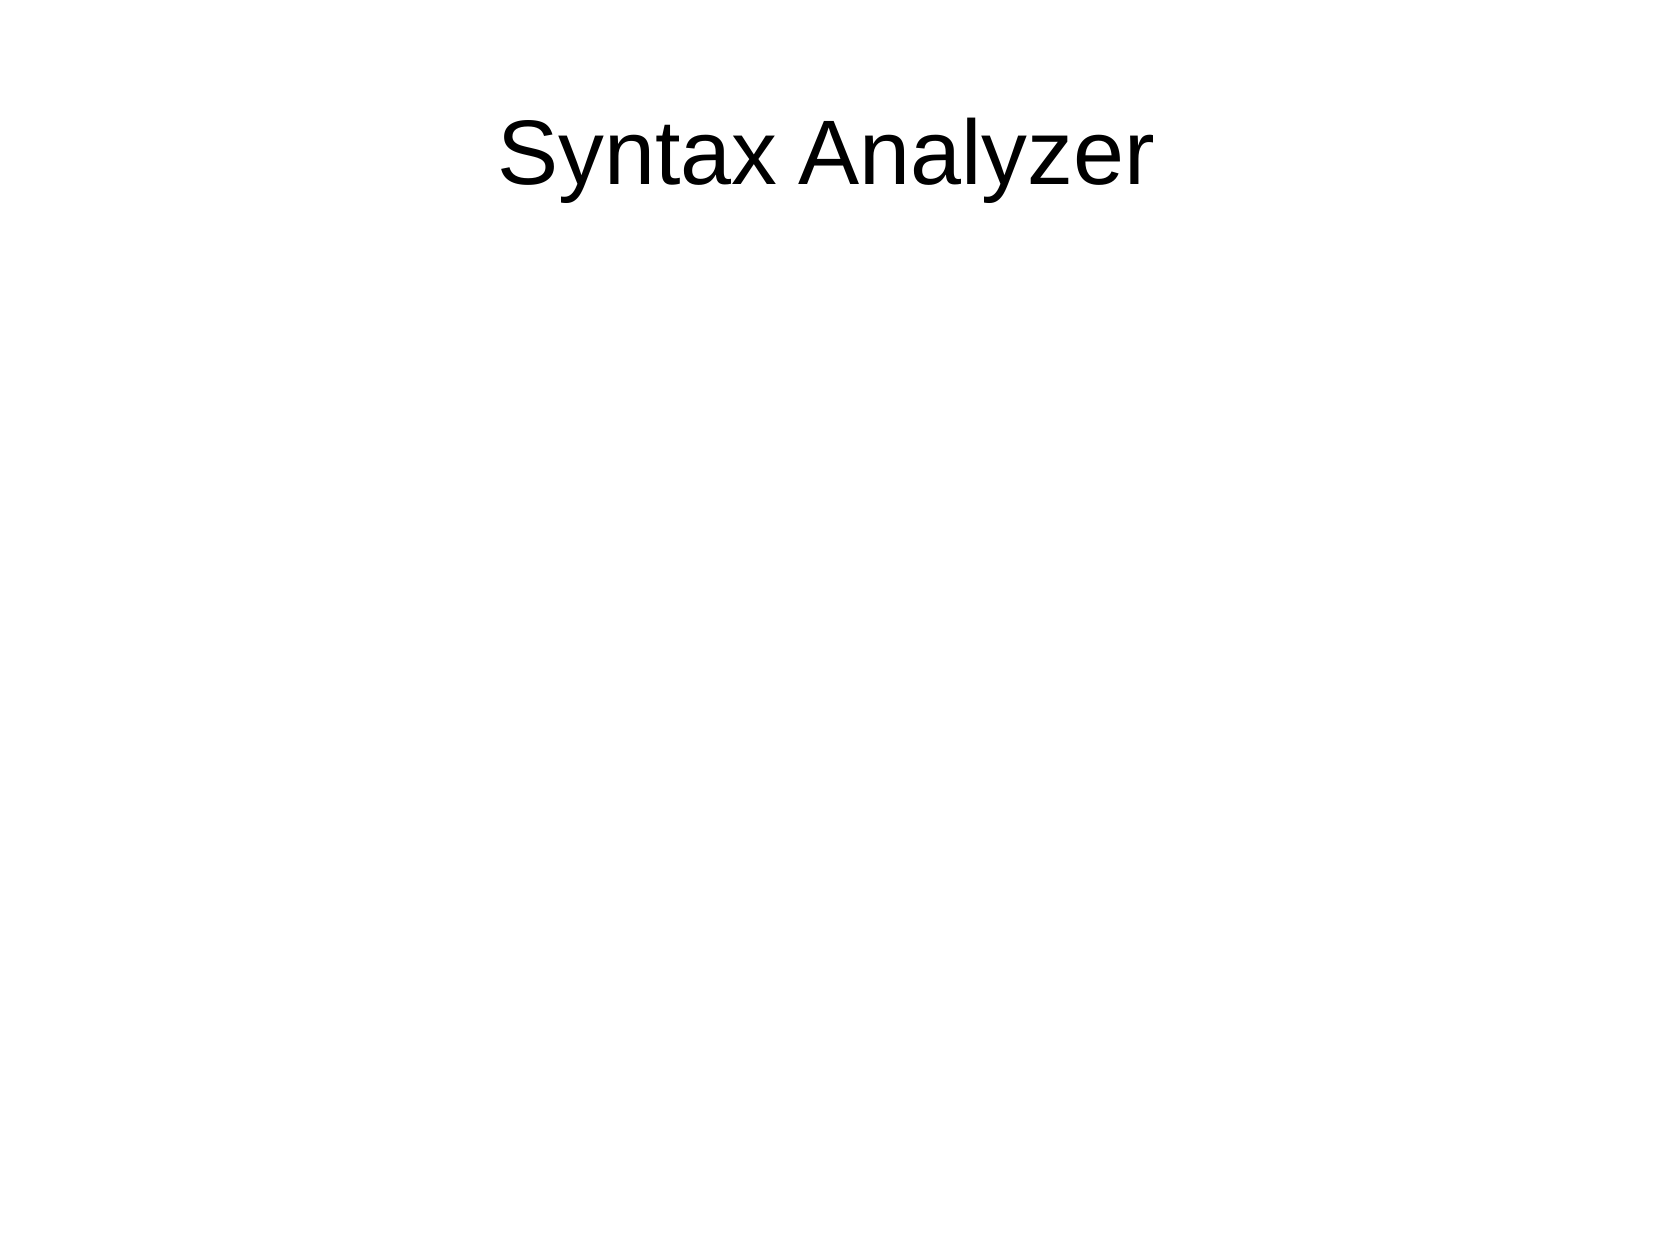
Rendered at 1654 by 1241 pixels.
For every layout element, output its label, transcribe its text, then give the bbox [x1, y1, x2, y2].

title Syntax Analyzer [82, 49, 1571, 257]
